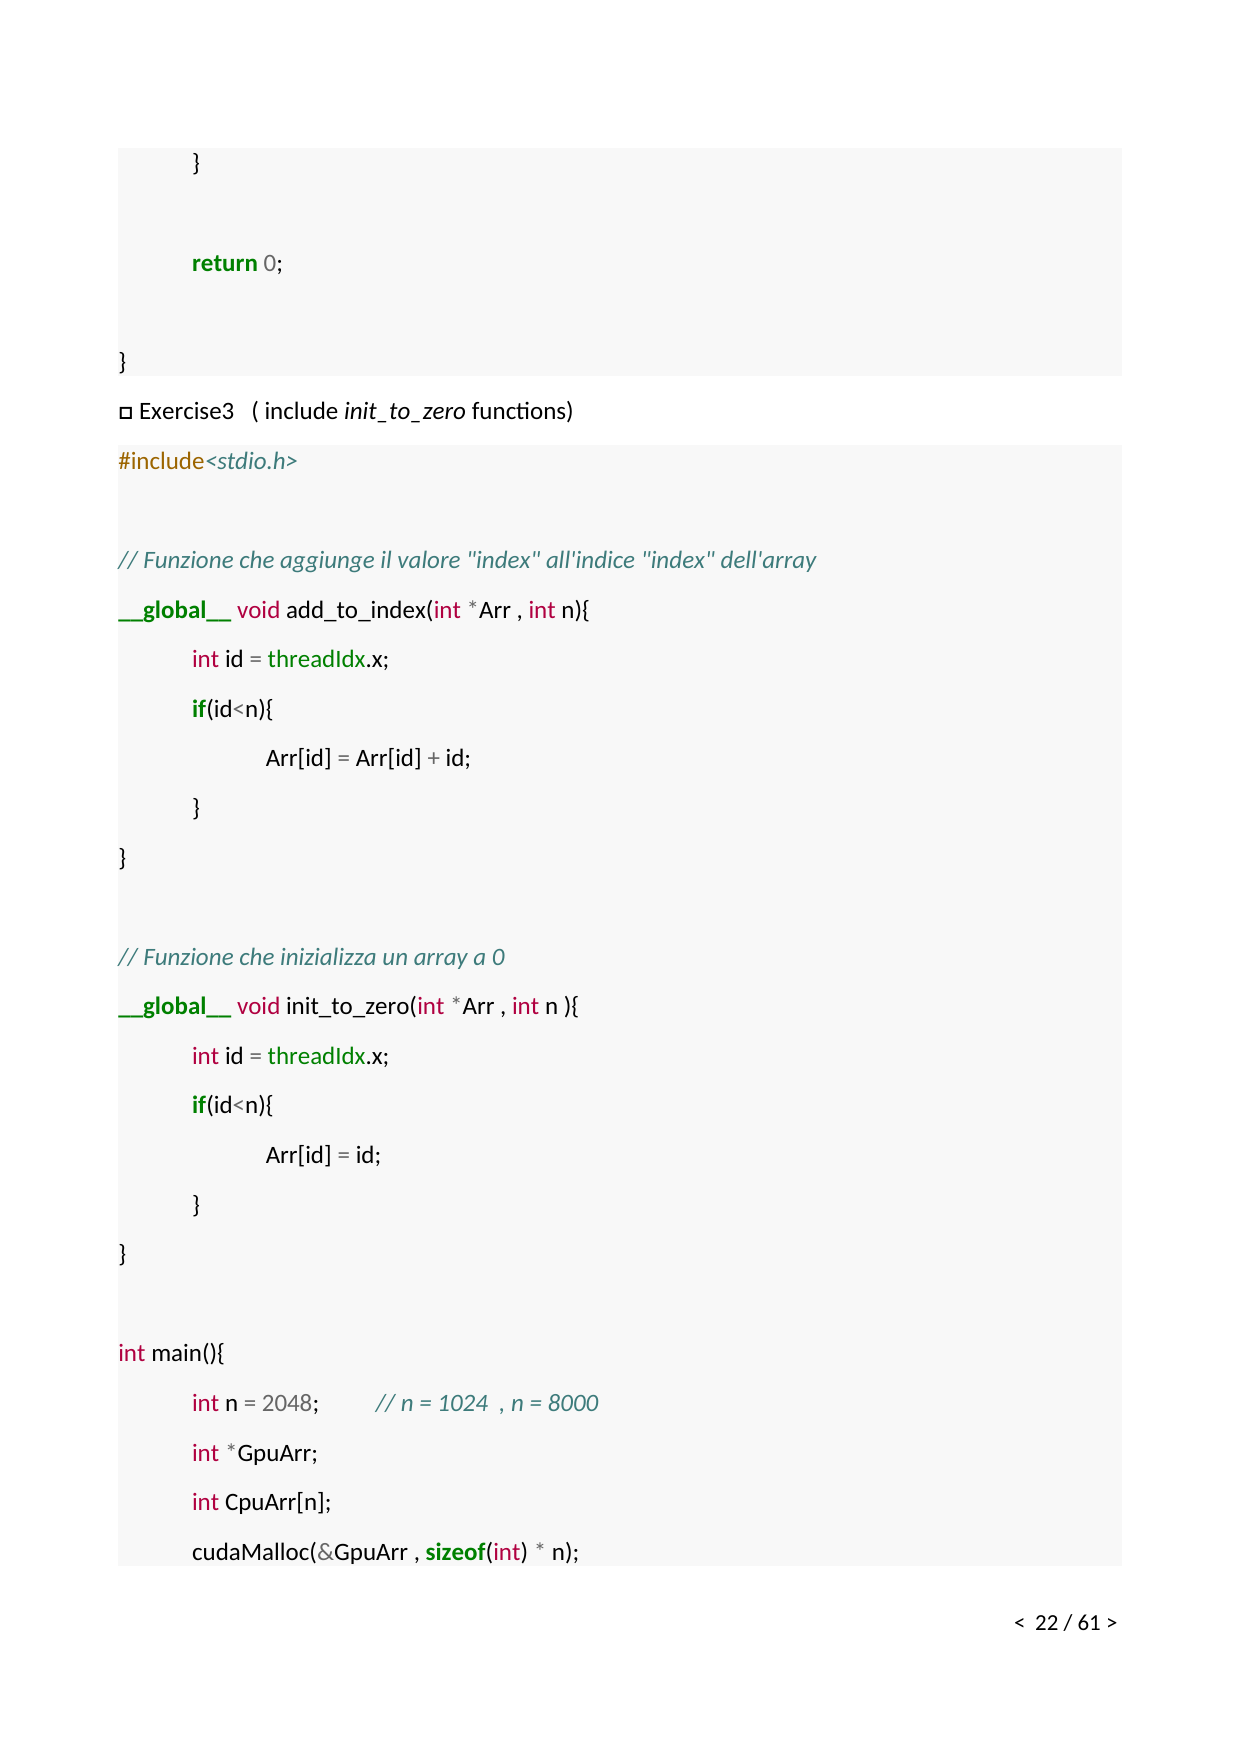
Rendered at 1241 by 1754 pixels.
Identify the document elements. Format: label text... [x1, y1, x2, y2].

text int main(){ [118, 1338, 1122, 1368]
text #include<stdio.h> [118, 445, 1122, 476]
text return 0; [118, 247, 1122, 277]
text } [118, 842, 1122, 872]
text int id = threadIdx.x; [118, 1040, 1122, 1071]
text // Funzione che inizializza un array a 0 [118, 941, 1122, 971]
text // Funzione che aggiunge il valore "index" all'indice "index" dell'array [118, 544, 1122, 575]
text □ Exercise3 ( include init_to_zero functions) [118, 396, 1122, 426]
text int n = 2048; // n = 1024 , n = 8000 [118, 1387, 1122, 1418]
text __global__ void init_to_zero(int *Arr , int n ){ [118, 991, 1122, 1021]
text } [118, 148, 1122, 178]
text int *GpuArr; [118, 1437, 1122, 1467]
text if(id<n){ [118, 1090, 1122, 1120]
text } [118, 1189, 1122, 1219]
text Arr[id] = id; [118, 1139, 1122, 1170]
text } [118, 346, 1122, 376]
text int id = threadIdx.x; [118, 643, 1122, 674]
text if(id<n){ [118, 693, 1122, 723]
text } [118, 1238, 1122, 1269]
text Arr[id] = Arr[id] + id; [118, 743, 1122, 773]
text int CpuArr[n]; [118, 1486, 1122, 1517]
text } [118, 792, 1122, 823]
text cudaMalloc(&GpuArr , sizeof(int) * n); [118, 1536, 1122, 1566]
text __global__ void add_to_index(int *Arr , int n){ [118, 594, 1122, 624]
